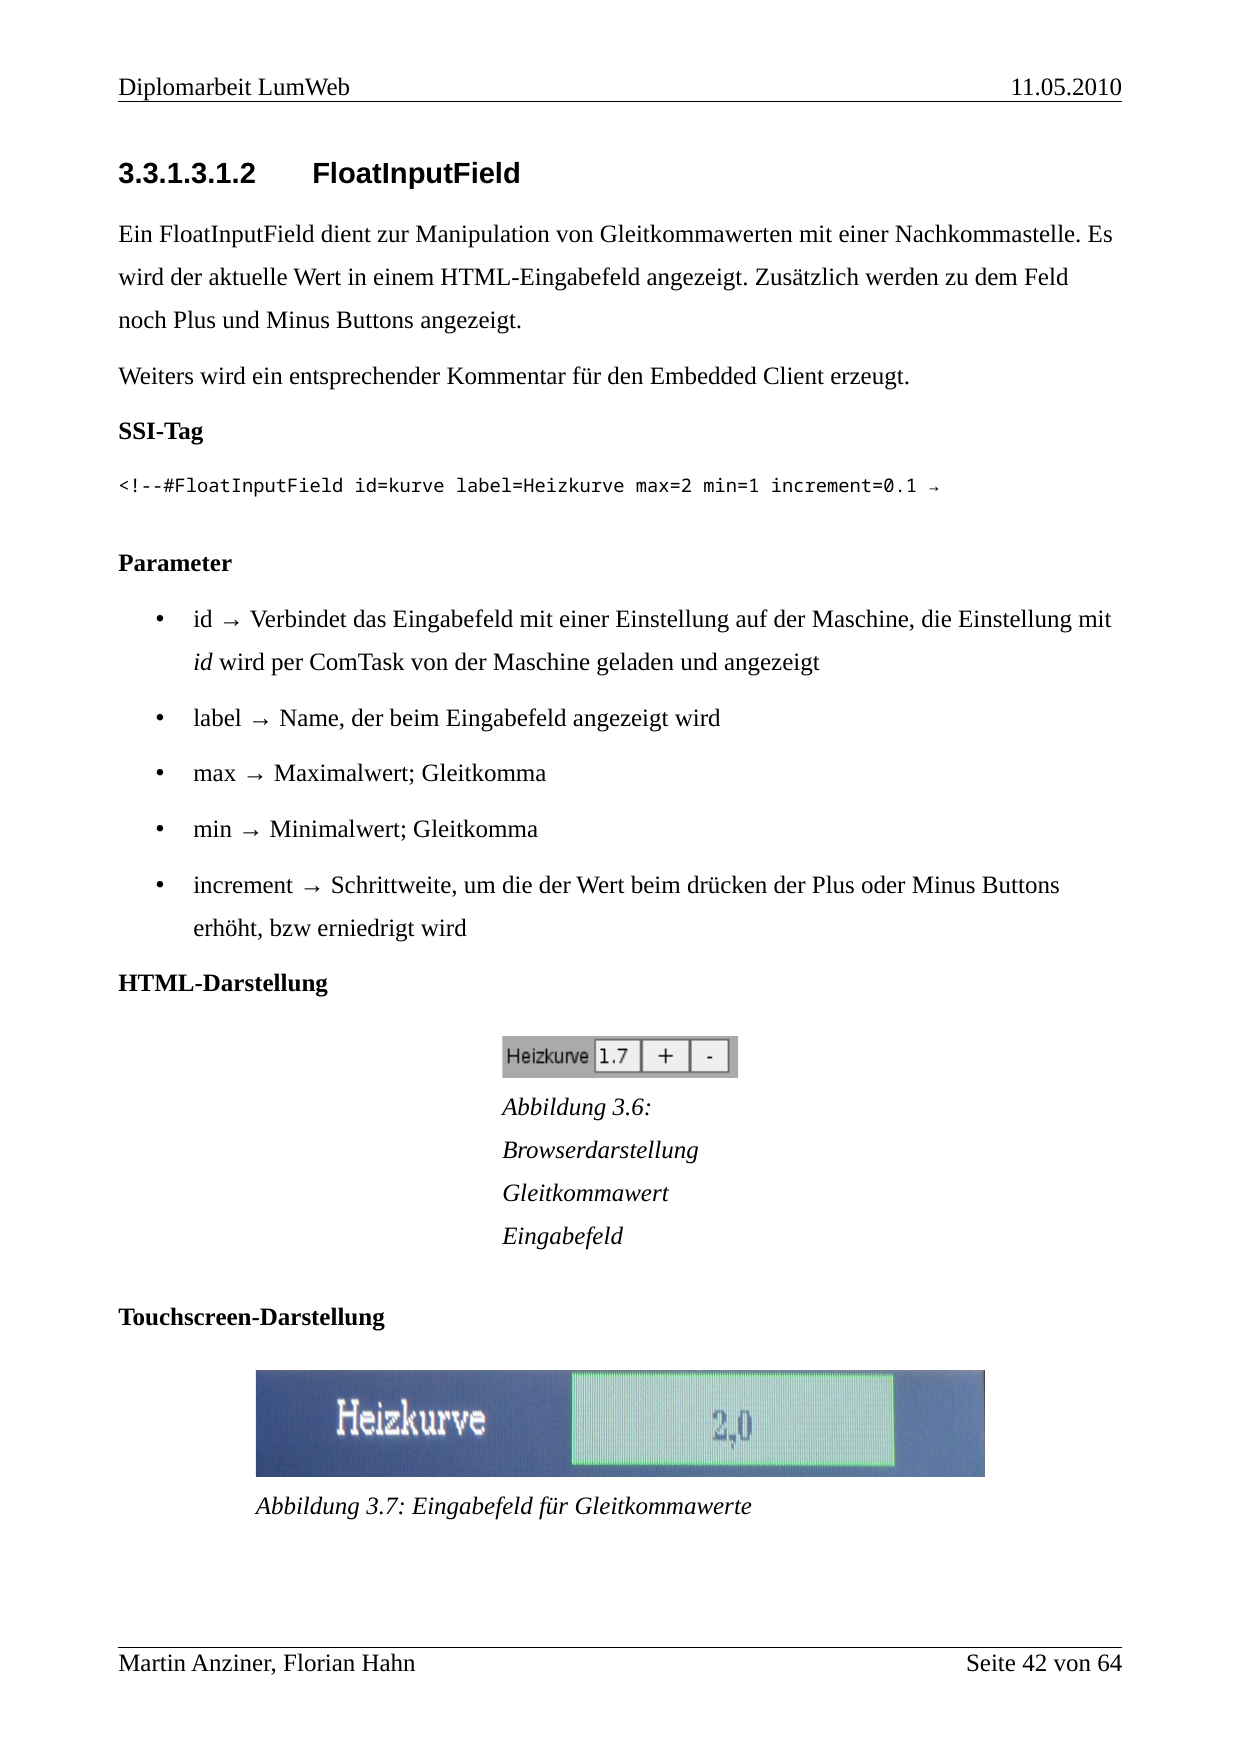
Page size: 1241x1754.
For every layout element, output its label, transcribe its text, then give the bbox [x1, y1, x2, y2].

text Parameter [118, 548, 1122, 577]
list label → Name, der beim Eingabefeld angezeigt wird [156, 703, 1122, 732]
text SSI-Tag [118, 416, 1122, 445]
text HTML-Darstellung [118, 968, 1122, 997]
list id → Verbindet das Eingabefeld mit einer Einstellung auf der Maschine, die Einstellung mit id wird per ComTask von der Maschine geladen und angezeigt [156, 604, 1122, 676]
subtitle Touchscreen-Darstellung [118, 1302, 1122, 1331]
list increment → Schrittweite, um die der Wert beim drücken der Plus oder Minus Buttons erhöht, bzw erniedrigt wird [156, 870, 1122, 942]
subtitle FloatInputField [118, 156, 1122, 190]
picture [255, 1370, 985, 1387]
text Weiters wird ein entsprechender Kommentar für den Embedded Client erzeugt. [118, 361, 1122, 389]
list max → Maximalwert; Gleitkomma [156, 758, 1122, 787]
text Ein FloatInputField dient zur Manipulation von Gleitkommawerten mit einer Nachkommastelle. Es wird der aktuelle Wert in einem HTML-Eingabefeld angezeigt. Zusätzlich werden zu dem Feld noch Plus und Minus Buttons angezeigt. [118, 219, 1122, 334]
list min → Minimalwert; Gleitkomma [156, 814, 1122, 843]
text Abbildung 3.6: Browserdarstellung Gleitkommawert Eingabefeld [502, 1078, 738, 1250]
picture [502, 1036, 739, 1078]
text <!--#FloatInputField id=kurve label=Heizkurve max=2 min=1 increment=0.1 → [118, 472, 1122, 498]
text Abbildung 3.7: Eingabefeld für Gleitkommawerte [256, 1387, 984, 1520]
